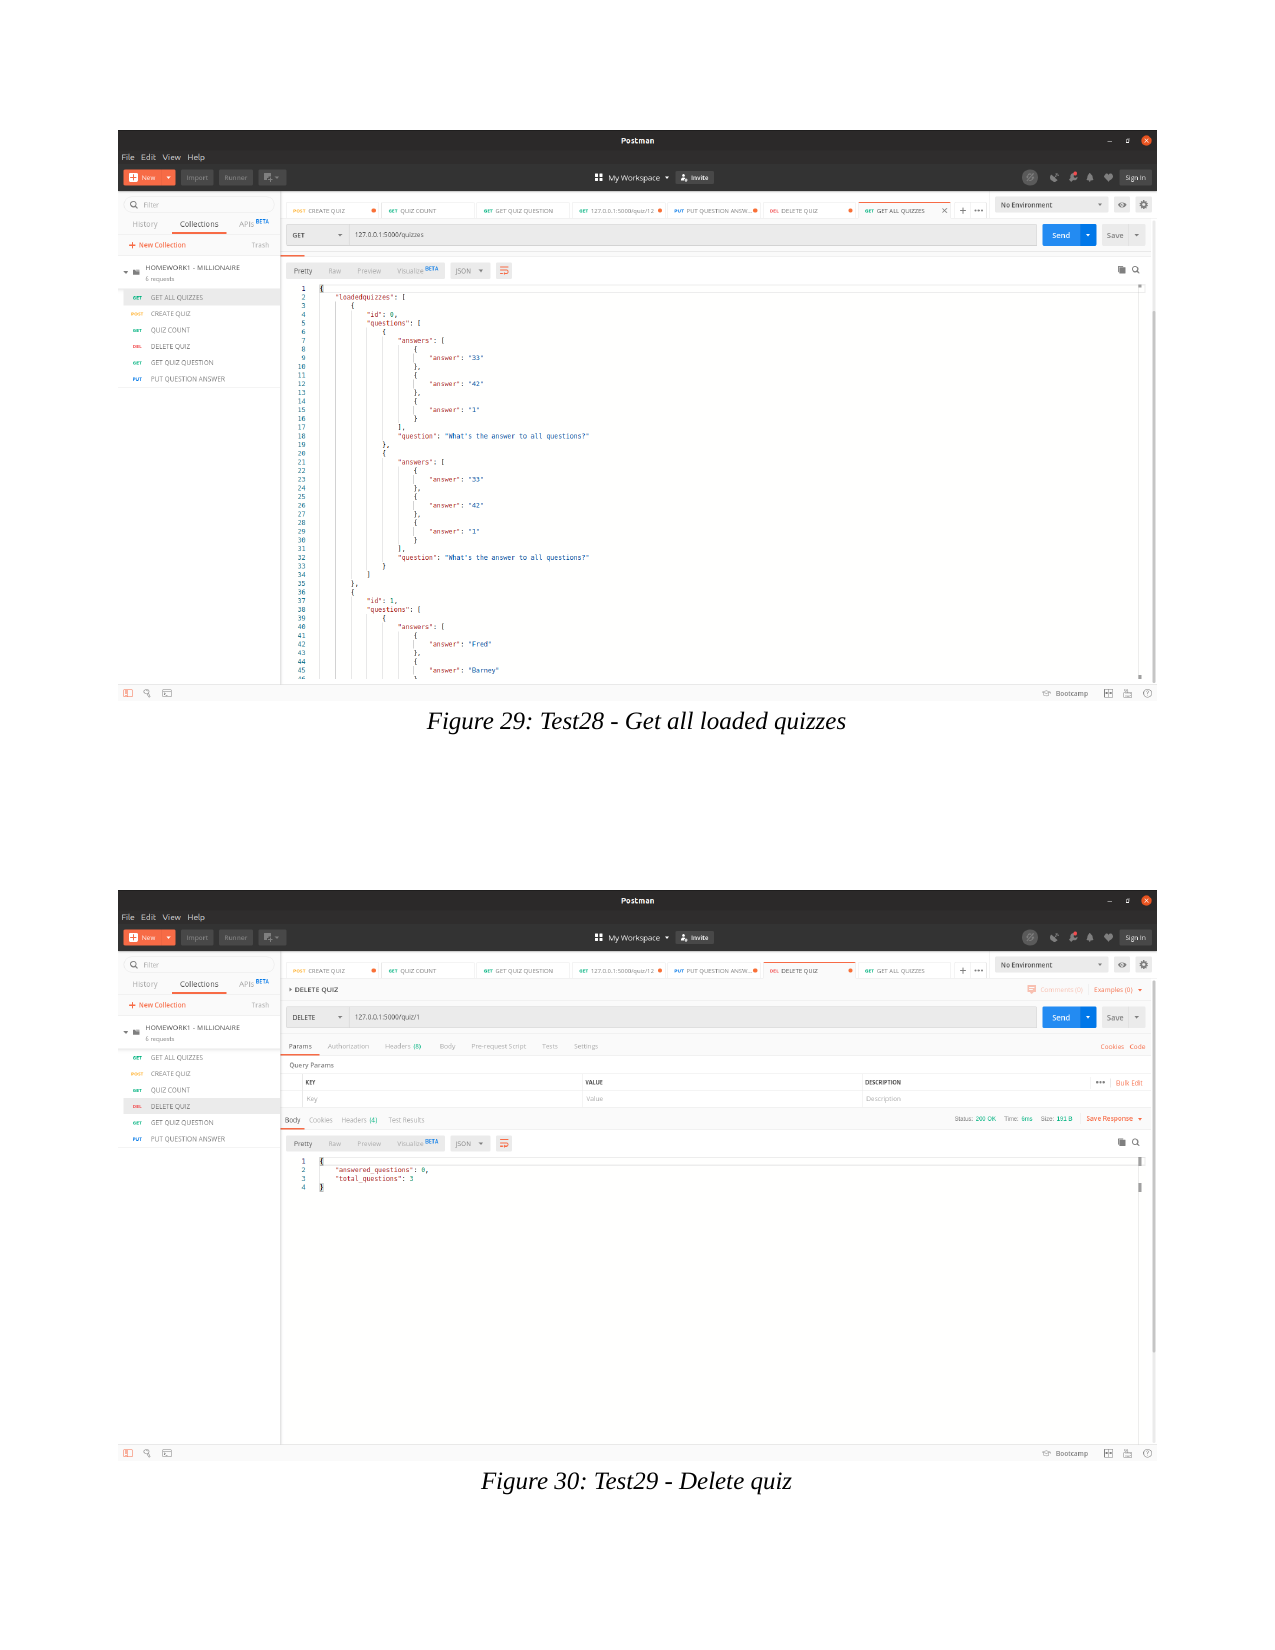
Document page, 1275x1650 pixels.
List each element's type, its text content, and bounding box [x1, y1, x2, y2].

text Figure 29: Test28 - Get all loaded quizzes [118, 701, 1157, 734]
picture [118, 890, 1157, 1461]
picture [118, 130, 1157, 701]
text Figure 30: Test29 - Delete quiz [118, 1461, 1157, 1494]
